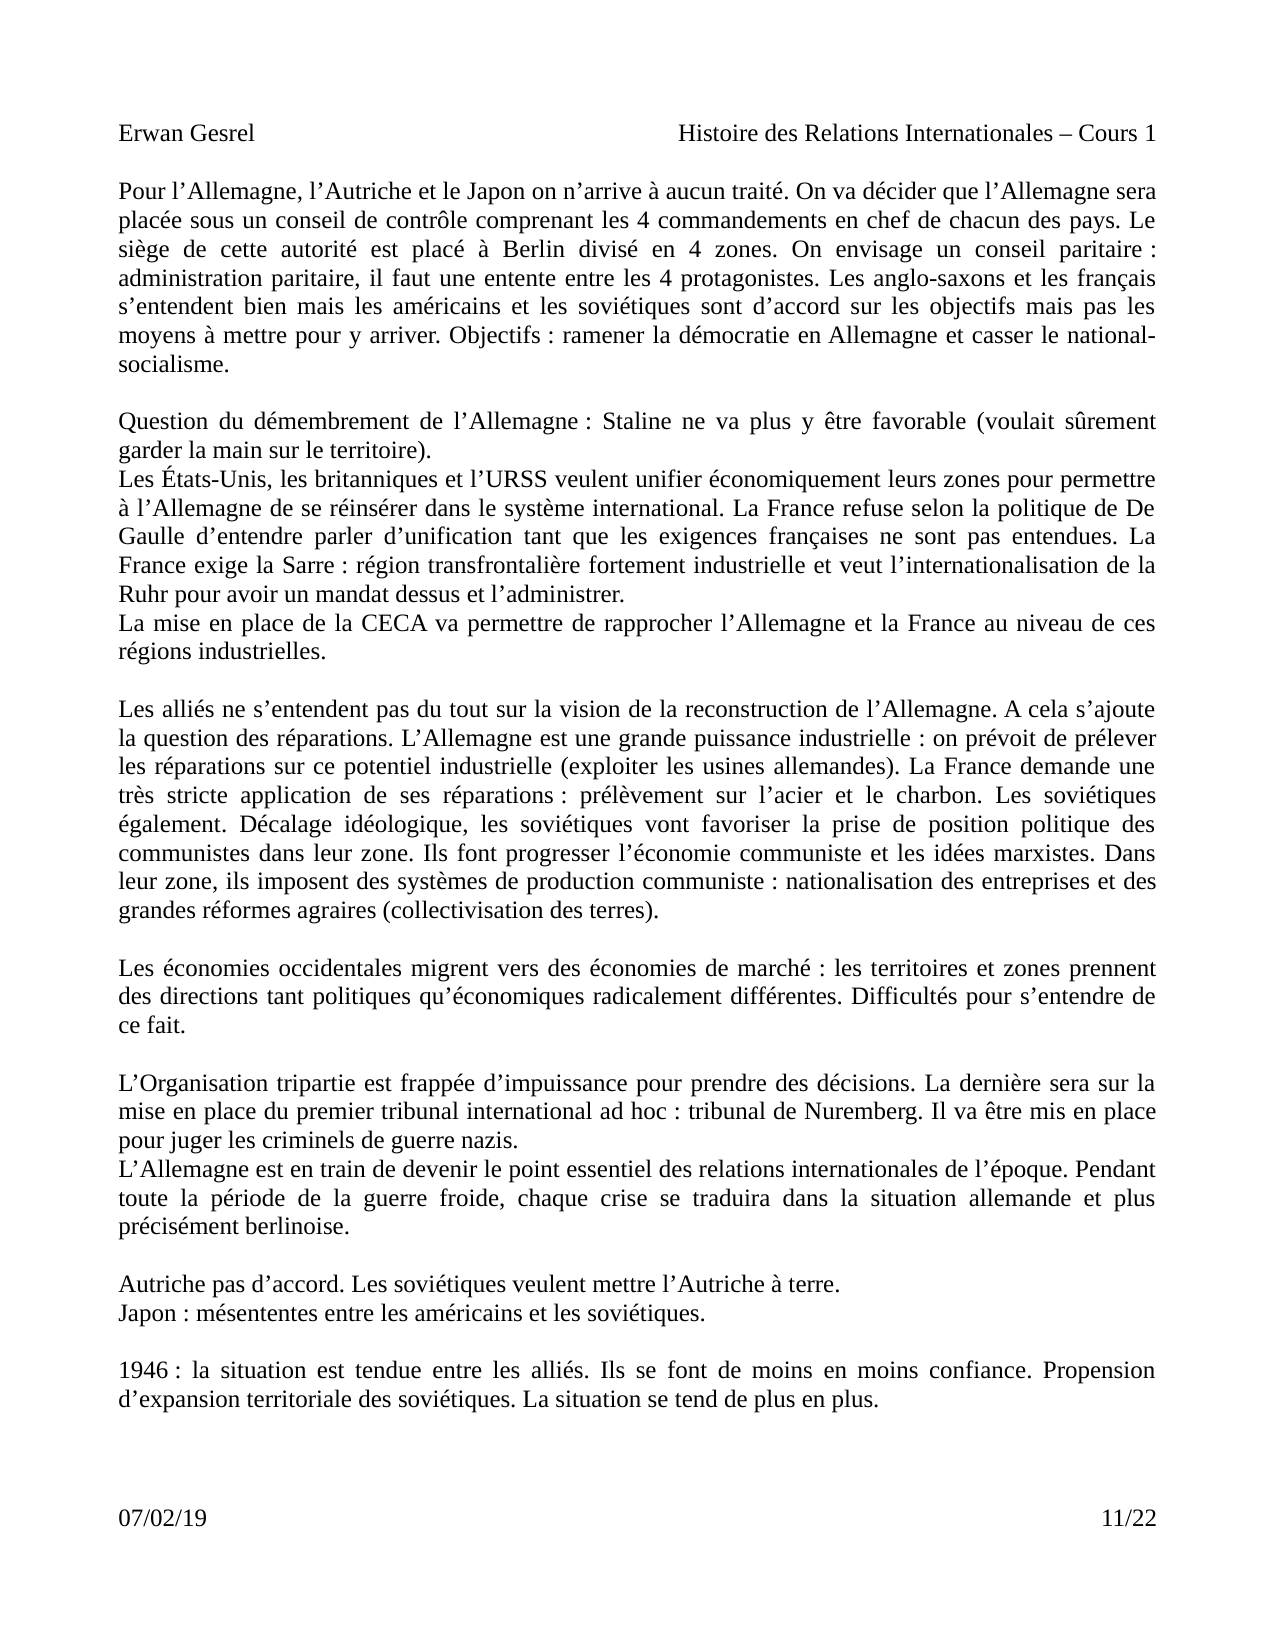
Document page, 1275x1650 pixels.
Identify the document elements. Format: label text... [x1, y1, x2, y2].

text Les alliés ne s’entendent pas du tout sur la vision de la reconstruction de l’Allemagne. A cela s’ajoute la question des réparations. L’Allemagne est une grande puissance industrielle : on prévoit de prélever les réparations sur ce potentiel industrielle (exploiter les usines allemandes). La France demande une très stricte application de ses réparations : prélèvement sur l’acier et le charbon. Les soviétiques également. Décalage idéologique, les soviétiques vont favoriser la prise de position politique des communistes dans leur zone. Ils font progresser l’économie communiste et les idées marxistes. Dans leur zone, ils imposent des systèmes de production communiste : nationalisation des entreprises et des grandes réformes agraires (collectivisation des terres). [118, 694, 1157, 924]
text Japon : mésententes entre les américains et les soviétiques. [118, 1298, 1157, 1326]
text Les économies occidentales migrent vers des économies de marché : les territoires et zones prennent des directions tant politiques qu’économiques radicalement différentes. Difficultés pour s’entendre de ce fait. [118, 953, 1157, 1039]
text L’Allemagne est en train de devenir le point essentiel des relations internationales de l’époque. Pendant toute la période de la guerre froide, chaque crise se traduira dans la situation allemande et plus précisément berlinoise. [118, 1154, 1157, 1240]
text Les États-Unis, les britanniques et l’URSS veulent unifier économiquement leurs zones pour permettre à l’Allemagne de se réinsérer dans le système international. La France refuse selon la politique de De Gaulle d’entendre parler d’unification tant que les exigences françaises ne sont pas entendues. La France exige la Sarre : région transfrontalière fortement industrielle et veut l’internationalisation de la Ruhr pour avoir un mandat dessus et l’administrer. [118, 464, 1157, 608]
text Question du démembrement de l’Allemagne : Staline ne va plus y être favorable (voulait sûrement garder la main sur le territoire). [118, 406, 1157, 464]
text La mise en place de la CECA va permettre de rapprocher l’Allemagne et la France au niveau de ces régions industrielles. [118, 608, 1157, 665]
text Autriche pas d’accord. Les soviétiques veulent mettre l’Autriche à terre. [118, 1269, 1157, 1298]
text L’Organisation tripartie est frappée d’impuissance pour prendre des décisions. La dernière sera sur la mise en place du premier tribunal international ad hoc : tribunal de Nuremberg. Il va être mis en place pour juger les criminels de guerre nazis. [118, 1068, 1157, 1154]
text Pour l’Allemagne, l’Autriche et le Japon on n’arrive à aucun traité. On va décider que l’Allemagne sera placée sous un conseil de contrôle comprenant les 4 commandements en chef de chacun des pays. Le siège de cette autorité est placé à Berlin divisé en 4 zones. On envisage un conseil paritaire : administration paritaire, il faut une entente entre les 4 protagonistes. Les anglo-saxons et les français s’entendent bien mais les américains et les soviétiques sont d’accord sur les objectifs mais pas les moyens à mettre pour y arriver. Objectifs : ramener la démocratie en Allemagne et casser le national-socialisme. [118, 176, 1157, 378]
text 1946 : la situation est tendue entre les alliés. Ils se font de moins en moins confiance. Propension d’expansion territoriale des soviétiques. La situation se tend de plus en plus. [118, 1355, 1157, 1413]
